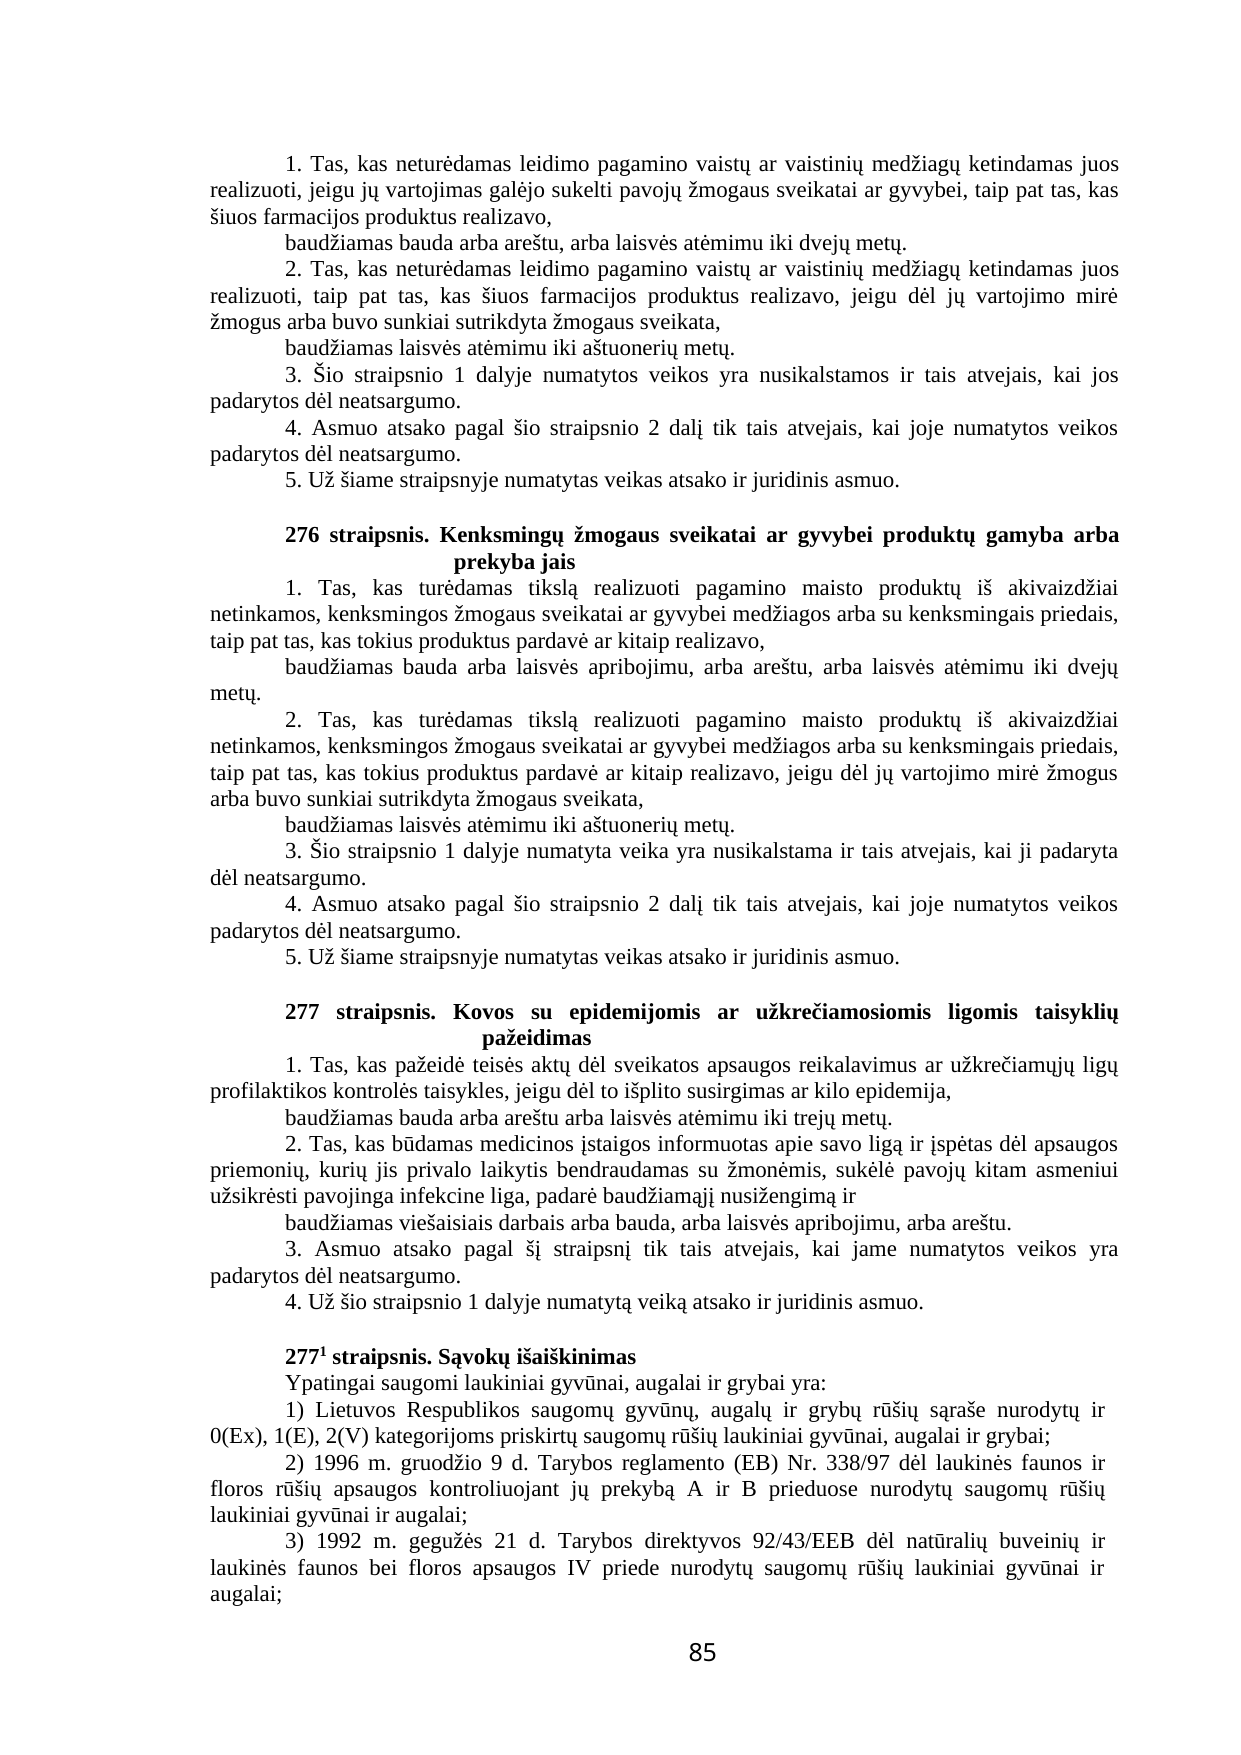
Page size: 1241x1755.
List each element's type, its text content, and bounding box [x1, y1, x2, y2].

text 5. Už šiame straipsnyje numatytas veikas atsako ir juridinis asmuo. [210, 466, 1120, 493]
text 4. Asmuo atsako pagal šio straipsnio 2 dalį tik tais atvejais, kai joje numatytos veikos padarytos dėl neatsargumo. [210, 413, 1120, 466]
text baudžiamas laisvės atėmimu iki aštuonerių metų. [210, 811, 1120, 838]
text 277 straipsnis. Kovos su epidemijomis ar užkrečiamosiomis ligomis taisyklių pažeidimas [285, 998, 1120, 1051]
text 3) 1992 m. gegužės 21 d. Tarybos direktyvos 92/43/EEB dėl natūralių buveinių ir laukinės faunos bei floros apsaugos IV priede nurodytų saugomų rūšių laukiniai gyvūnai ir augalai; [210, 1528, 1106, 1607]
text 2. Tas, kas turėdamas tikslą realizuoti pagamino maisto produktų iš akivaizdžiai netinkamos, kenksmingos žmogaus sveikatai ar gyvybei medžiagos arba su kenksmingais priedais, taip pat tas, kas tokius produktus pardavė ar kitaip realizavo, jeigu dėl jų vartojimo mirė žmogus arba buvo sunkiai sutrikdyta žmogaus sveikata, [210, 706, 1120, 811]
text 3. Šio straipsnio 1 dalyje numatyta veika yra nusikalstama ir tais atvejais, kai ji padaryta dėl neatsargumo. [210, 838, 1120, 890]
text 3. Šio straipsnio 1 dalyje numatytos veikos yra nusikalstamos ir tais atvejais, kai jos padarytos dėl neatsargumo. [210, 361, 1120, 413]
text 5. Už šiame straipsnyje numatytas veikas atsako ir juridinis asmuo. [210, 943, 1120, 969]
text 4. Už šio straipsnio 1 dalyje numatytą veiką atsako ir juridinis asmuo. [210, 1288, 1120, 1314]
text 2. Tas, kas neturėdamas leidimo pagamino vaistų ar vaistinių medžiagų ketindamas juos realizuoti, taip pat tas, kas šiuos farmacijos produktus realizavo, jeigu dėl jų vartojimo mirė žmogus arba buvo sunkiai sutrikdyta žmogaus sveikata, [210, 255, 1120, 334]
text 1. Tas, kas neturėdamas leidimo pagamino vaistų ar vaistinių medžiagų ketindamas juos realizuoti, jeigu jų vartojimas galėjo sukelti pavojų žmogaus sveikatai ar gyvybei, taip pat tas, kas šiuos farmacijos produktus realizavo, [210, 150, 1120, 229]
text 1. Tas, kas turėdamas tikslą realizuoti pagamino maisto produktų iš akivaizdžiai netinkamos, kenksmingos žmogaus sveikatai ar gyvybei medžiagos arba su kenksmingais priedais, taip pat tas, kas tokius produktus pardavė ar kitaip realizavo, [210, 574, 1120, 653]
text 2) 1996 m. gruodžio 9 d. Tarybos reglamento (EB) Nr. 338/97 dėl laukinės faunos ir floros rūšių apsaugos kontroliuojant jų prekybą A ir B prieduose nurodytų saugomų rūšių laukiniai gyvūnai ir augalai; [210, 1448, 1106, 1528]
text baudžiamas bauda arba laisvės apribojimu, arba areštu, arba laisvės atėmimu iki dvejų metų. [210, 653, 1120, 706]
text 2771 straipsnis. Sąvokų išaiškinimas [210, 1343, 1106, 1369]
text Ypatingai saugomi laukiniai gyvūnai, augalai ir grybai yra: [210, 1369, 1106, 1396]
text baudžiamas laisvės atėmimu iki aštuonerių metų. [210, 334, 1120, 361]
text baudžiamas bauda arba areštu, arba laisvės atėmimu iki dvejų metų. [210, 229, 1120, 255]
text 1) Lietuvos Respublikos saugomų gyvūnų, augalų ir grybų rūšių sąraše nurodytų ir 0(Ex), 1(E), 2(V) kategorijoms priskirtų saugomų rūšių laukiniai gyvūnai, augalai ir grybai; [210, 1396, 1106, 1448]
text 4. Asmuo atsako pagal šio straipsnio 2 dalį tik tais atvejais, kai joje numatytos veikos padarytos dėl neatsargumo. [210, 890, 1120, 943]
text 3. Asmuo atsako pagal šį straipsnį tik tais atvejais, kai jame numatytos veikos yra padarytos dėl neatsargumo. [210, 1235, 1120, 1288]
text baudžiamas viešaisiais darbais arba bauda, arba laisvės apribojimu, arba areštu. [210, 1209, 1120, 1235]
text 276 straipsnis. Kenksmingų žmogaus sveikatai ar gyvybei produktų gamyba arba prekyba jais [285, 521, 1120, 574]
text 2. Tas, kas būdamas medicinos įstaigos informuotas apie savo ligą ir įspėtas dėl apsaugos priemonių, kurių jis privalo laikytis bendraudamas su žmonėmis, sukėlė pavojų kitam asmeniui užsikrėsti pavojinga infekcine liga, padarė baudžiamąjį nusižengimą ir [210, 1130, 1120, 1209]
text 1. Tas, kas pažeidė teisės aktų dėl sveikatos apsaugos reikalavimus ar užkrečiamųjų ligų profilaktikos kontrolės taisykles, jeigu dėl to išplito susirgimas ar kilo epidemija, [210, 1051, 1120, 1103]
text baudžiamas bauda arba areštu arba laisvės atėmimu iki trejų metų. [210, 1103, 1120, 1130]
